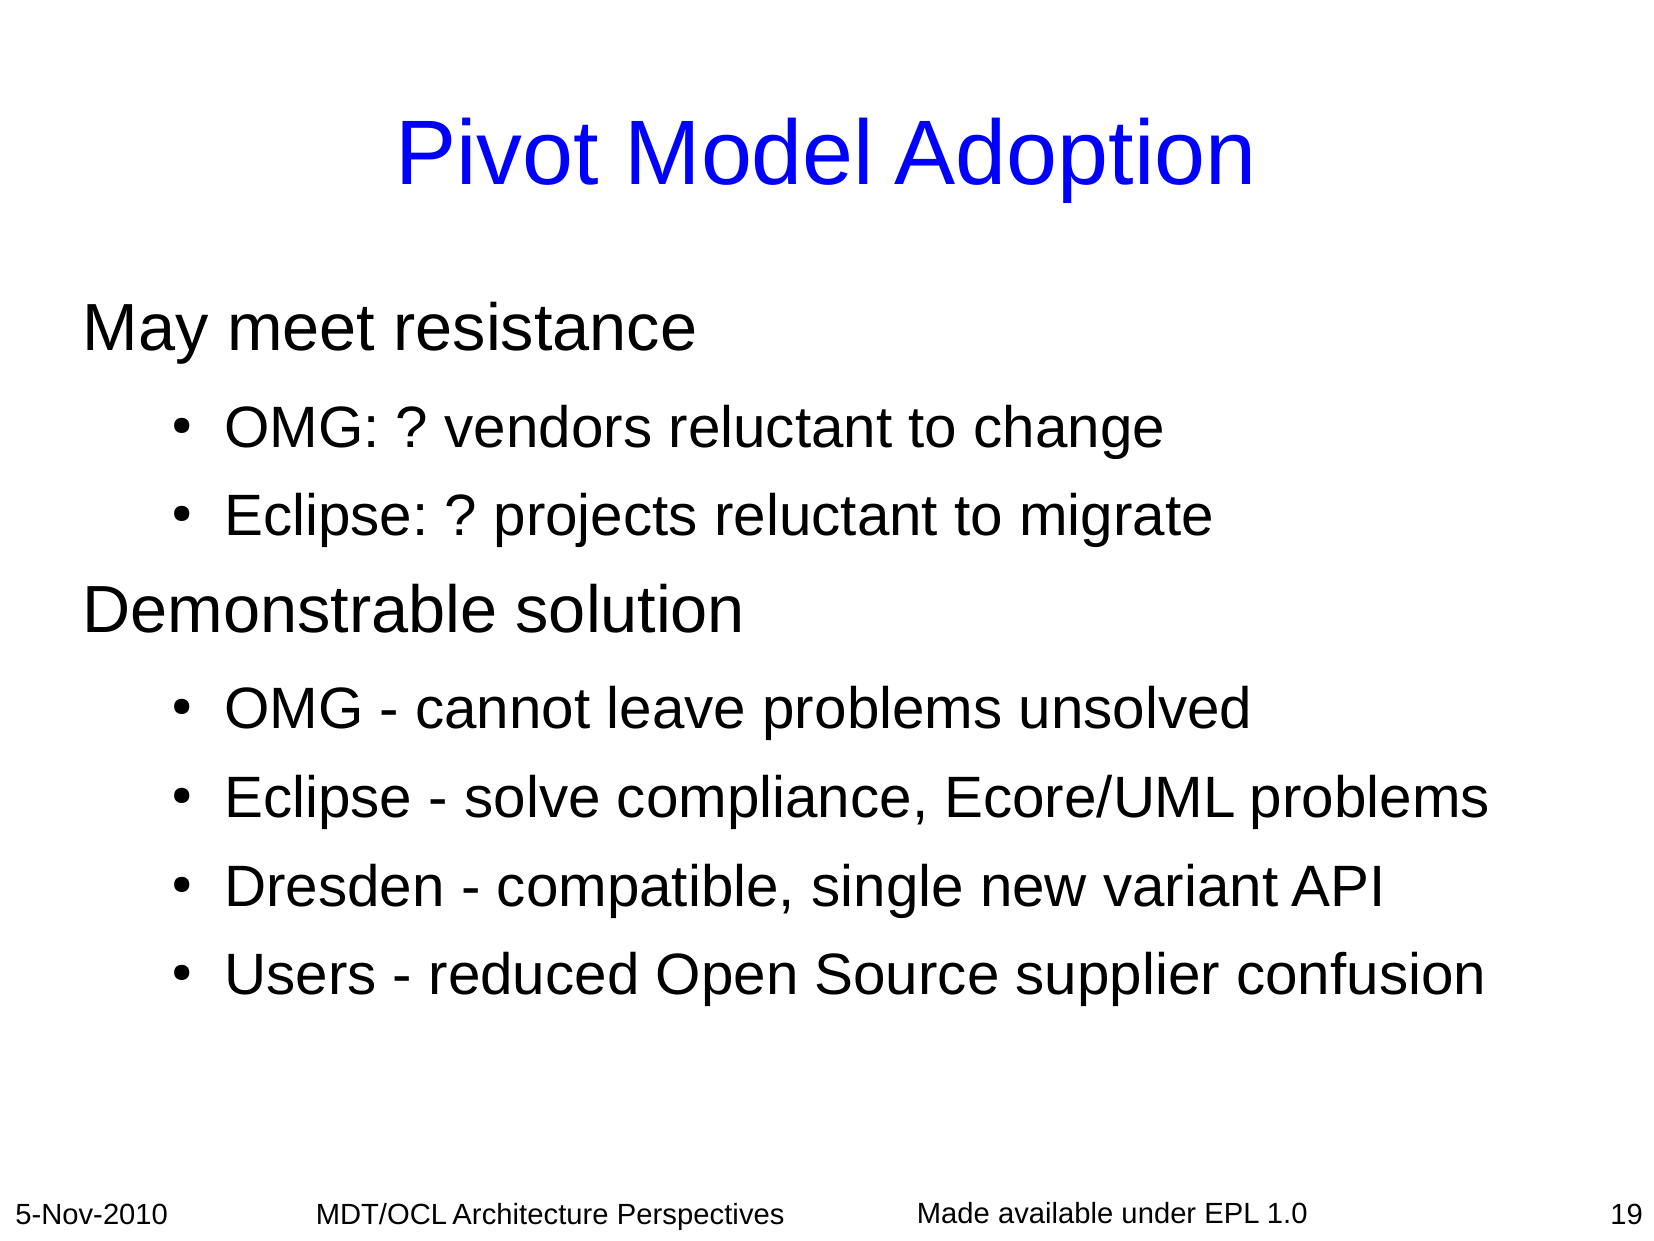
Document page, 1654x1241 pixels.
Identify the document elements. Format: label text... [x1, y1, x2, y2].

list May meet resistance OMG: ? vendors reluctant to change Eclipse: ? projects reluctant to migrate Demonstrable solution OMG - cannot leave problems unsolved Eclipse - solve compliance, Ecore/UML problems Dresden - compatible, single new variant API Users - reduced Open Source supplier confusion [82, 290, 1571, 1094]
title Pivot Model Adoption [82, 56, 1571, 250]
